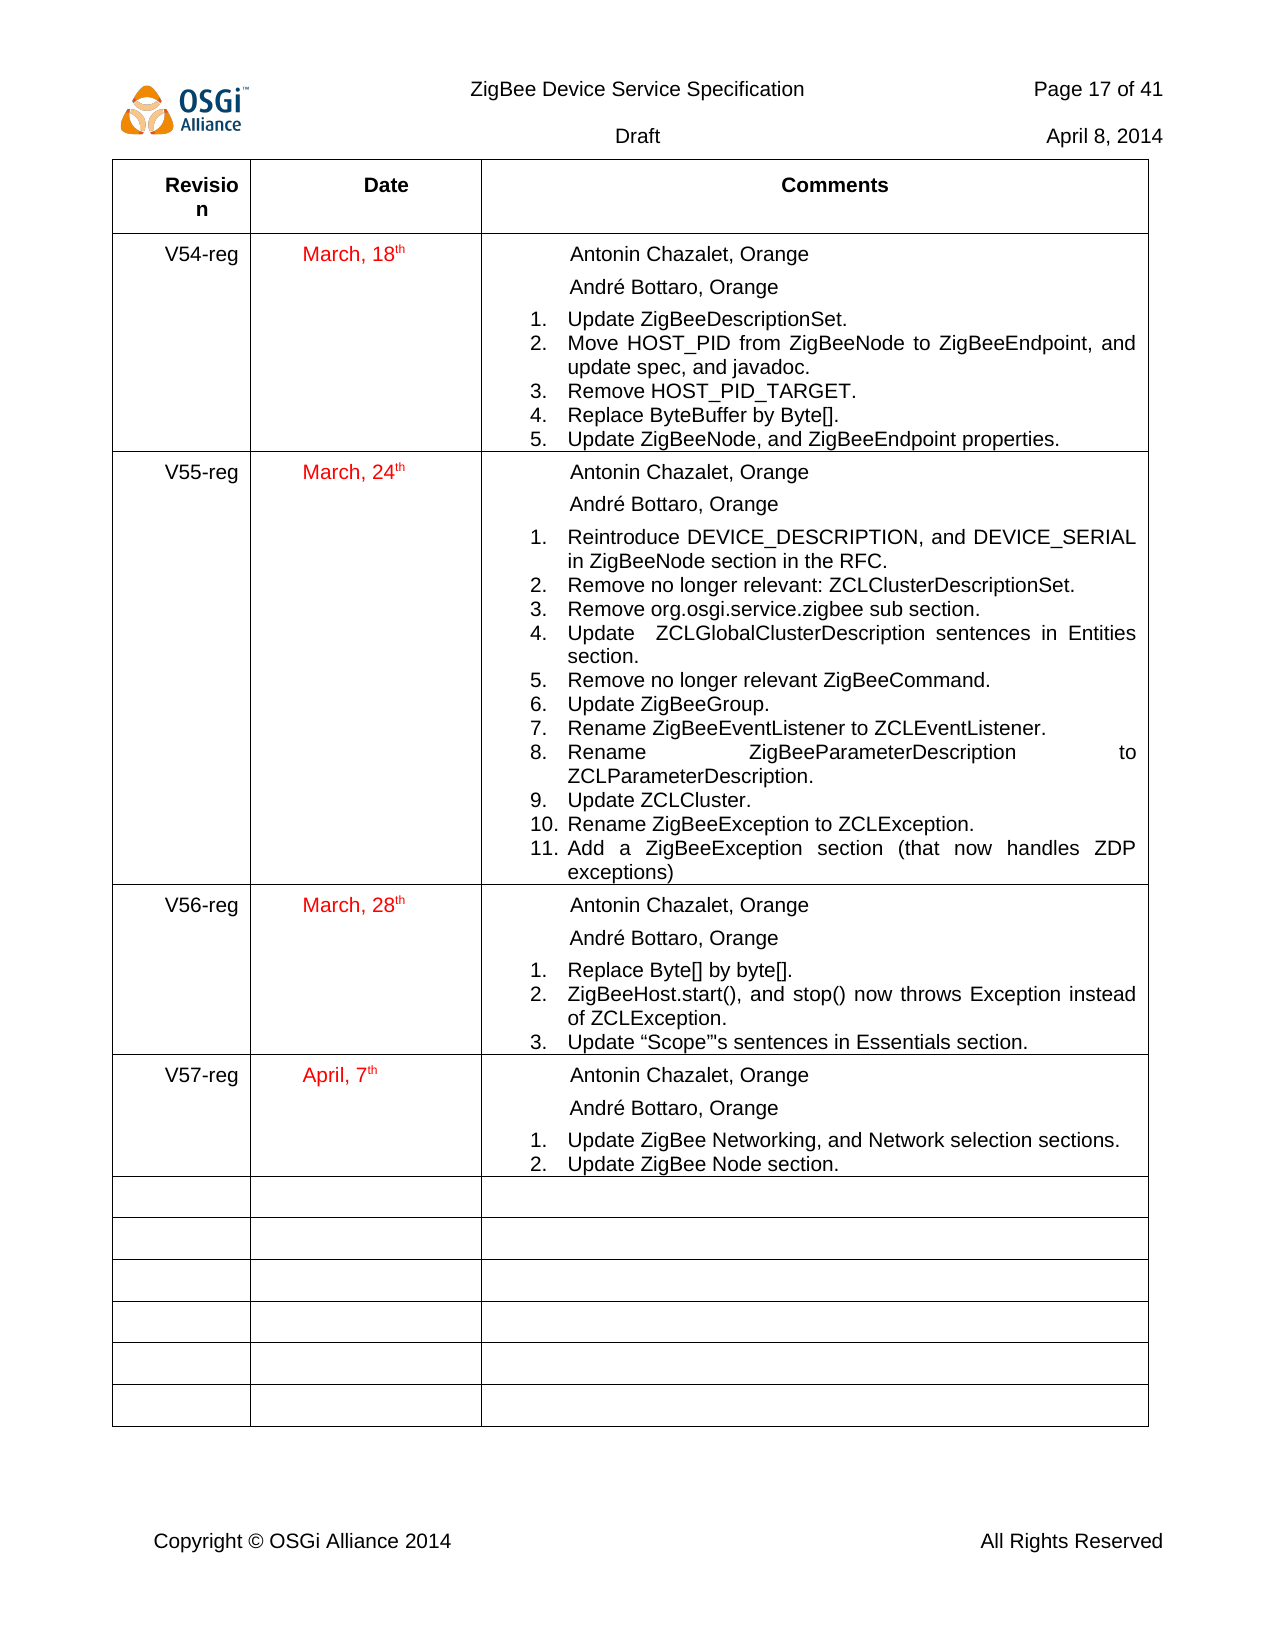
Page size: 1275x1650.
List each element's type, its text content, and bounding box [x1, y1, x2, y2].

table_cell March, 24th [251, 452, 481, 884]
table_cell V57-reg [113, 1055, 250, 1176]
table_cell V55-reg [113, 452, 250, 884]
table_header Revision [113, 160, 250, 233]
table_cell [482, 1343, 1148, 1384]
table_cell V54-reg [113, 234, 250, 451]
table_cell Antonin Chazalet, Orange André Bottaro, Orange Update ZigBeeDescriptionSet. Move HOST_PID from ZigBeeNode to ZigBeeEndpoint, and update spec, and javadoc. Remove HOST_PID_TARGET. Replace ByteBuffer by Byte[]. Update ZigBeeNode, and ZigBeeEndpoint properties. [482, 234, 1148, 451]
table_cell [251, 1343, 481, 1384]
table_cell [482, 1385, 1148, 1426]
table_cell [482, 1177, 1148, 1217]
table_cell [482, 1302, 1148, 1342]
table_cell Antonin Chazalet, Orange André Bottaro, Orange Replace Byte[] by byte[]. ZigBeeHost.start(), and stop() now throws Exception instead of ZCLException. Update “Scope”'s sentences in Essentials section. [482, 885, 1148, 1054]
table_header Comments [482, 160, 1148, 233]
table_cell [251, 1177, 481, 1217]
table_cell [482, 1218, 1148, 1259]
table_cell [113, 1260, 250, 1301]
table_cell [251, 1218, 481, 1259]
table_cell March, 18th [251, 234, 481, 451]
table_cell March, 28th [251, 885, 481, 1054]
picture [113, 78, 257, 142]
table_cell [113, 1302, 250, 1342]
table_cell April, 7th [251, 1055, 481, 1176]
table_header Date [251, 160, 481, 233]
table_cell [113, 1177, 250, 1217]
table_cell V56-reg [113, 885, 250, 1054]
table_cell [251, 1385, 481, 1426]
table_cell [113, 1343, 250, 1384]
table_cell [113, 1218, 250, 1259]
table_cell Antonin Chazalet, Orange André Bottaro, Orange Reintroduce DEVICE_DESCRIPTION, and DEVICE_SERIAL in ZigBeeNode section in the RFC. Remove no longer relevant: ZCLClusterDescriptionSet. Remove org.osgi.service.zigbee sub section. Update ZCLGlobalClusterDescription sentences in Entities section. Remove no longer relevant ZigBeeCommand. Update ZigBeeGroup. Rename ZigBeeEventListener to ZCLEventListener. Rename ZigBeeParameterDescription to ZCLParameterDescription. Update ZCLCluster. Rename ZigBeeException to ZCLException. Add a ZigBeeException section (that now handles ZDP exceptions) [482, 452, 1148, 884]
table_cell [251, 1260, 481, 1301]
table_cell [482, 1260, 1148, 1301]
table_cell [113, 1385, 250, 1426]
table_cell Antonin Chazalet, Orange André Bottaro, Orange Update ZigBee Networking, and Network selection sections. Update ZigBee Node section. [482, 1055, 1148, 1176]
table_cell [251, 1302, 481, 1342]
